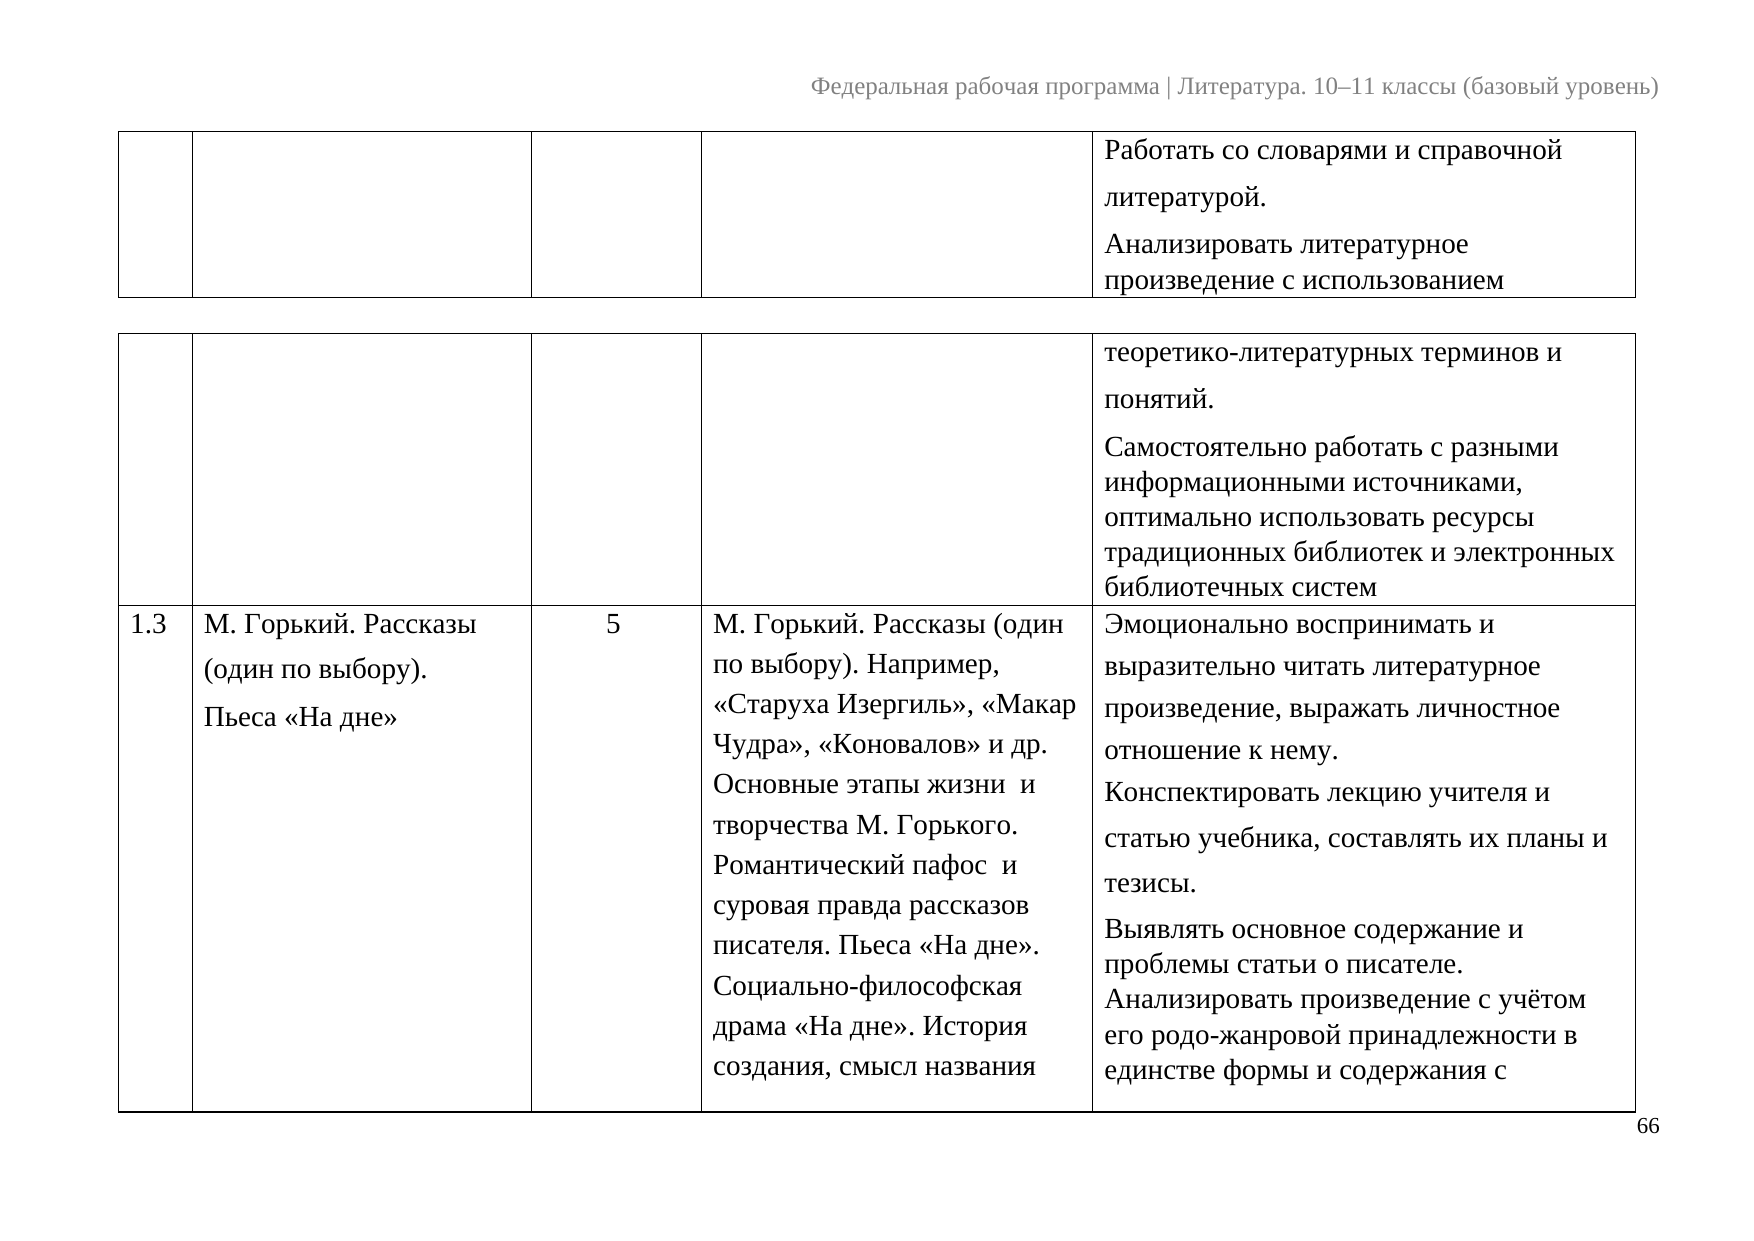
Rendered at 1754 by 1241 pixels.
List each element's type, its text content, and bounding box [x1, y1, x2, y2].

table_cell Эмоционально воспринимать и выразительно читать литературное произведение, выражать личностное отношение к нему. Конспектировать лекцию учителя и статью учебника, составлять их планы и тезисы. Выявлять основное содержание и проблемы статьи о писателе. Анализировать произведение с учётом его родо-жанровой принадлежности в единстве формы и содержания с [1093, 606, 1635, 1111]
table_header [702, 334, 1092, 605]
table_cell 5 [532, 606, 701, 1111]
table_cell 1.3 [119, 606, 192, 1111]
table_header [532, 334, 701, 605]
table_header теоретико-литературных терминов и понятий. Самостоятельно работать с разными информационными источниками, оптимально использовать ресурсы традиционных библиотек и электронных библиотечных систем [1093, 334, 1635, 605]
table_header [532, 132, 701, 297]
table_header [119, 334, 192, 605]
table_cell М. Горький. Рассказы (один по выбору). Пьеса «На дне» [193, 606, 531, 1111]
table_header [119, 132, 192, 297]
table_cell М. Горький. Рассказы (один по выбору). Например, «Старуха Изергиль», «Макар Чудра», «Коновалов» и др. Основные этапы жизни и творчества М. Горького. Романтический пафос и суровая правда рассказов писателя. Пьеса «На дне». Социально-философская драма «На дне». История создания, смысл названия [702, 606, 1092, 1111]
table_header [193, 334, 531, 605]
table_header Работать со словарями и справочной литературой. Анализировать литературное произведение с использованием [1093, 132, 1635, 297]
table_header [702, 132, 1092, 297]
table_header [193, 132, 531, 297]
